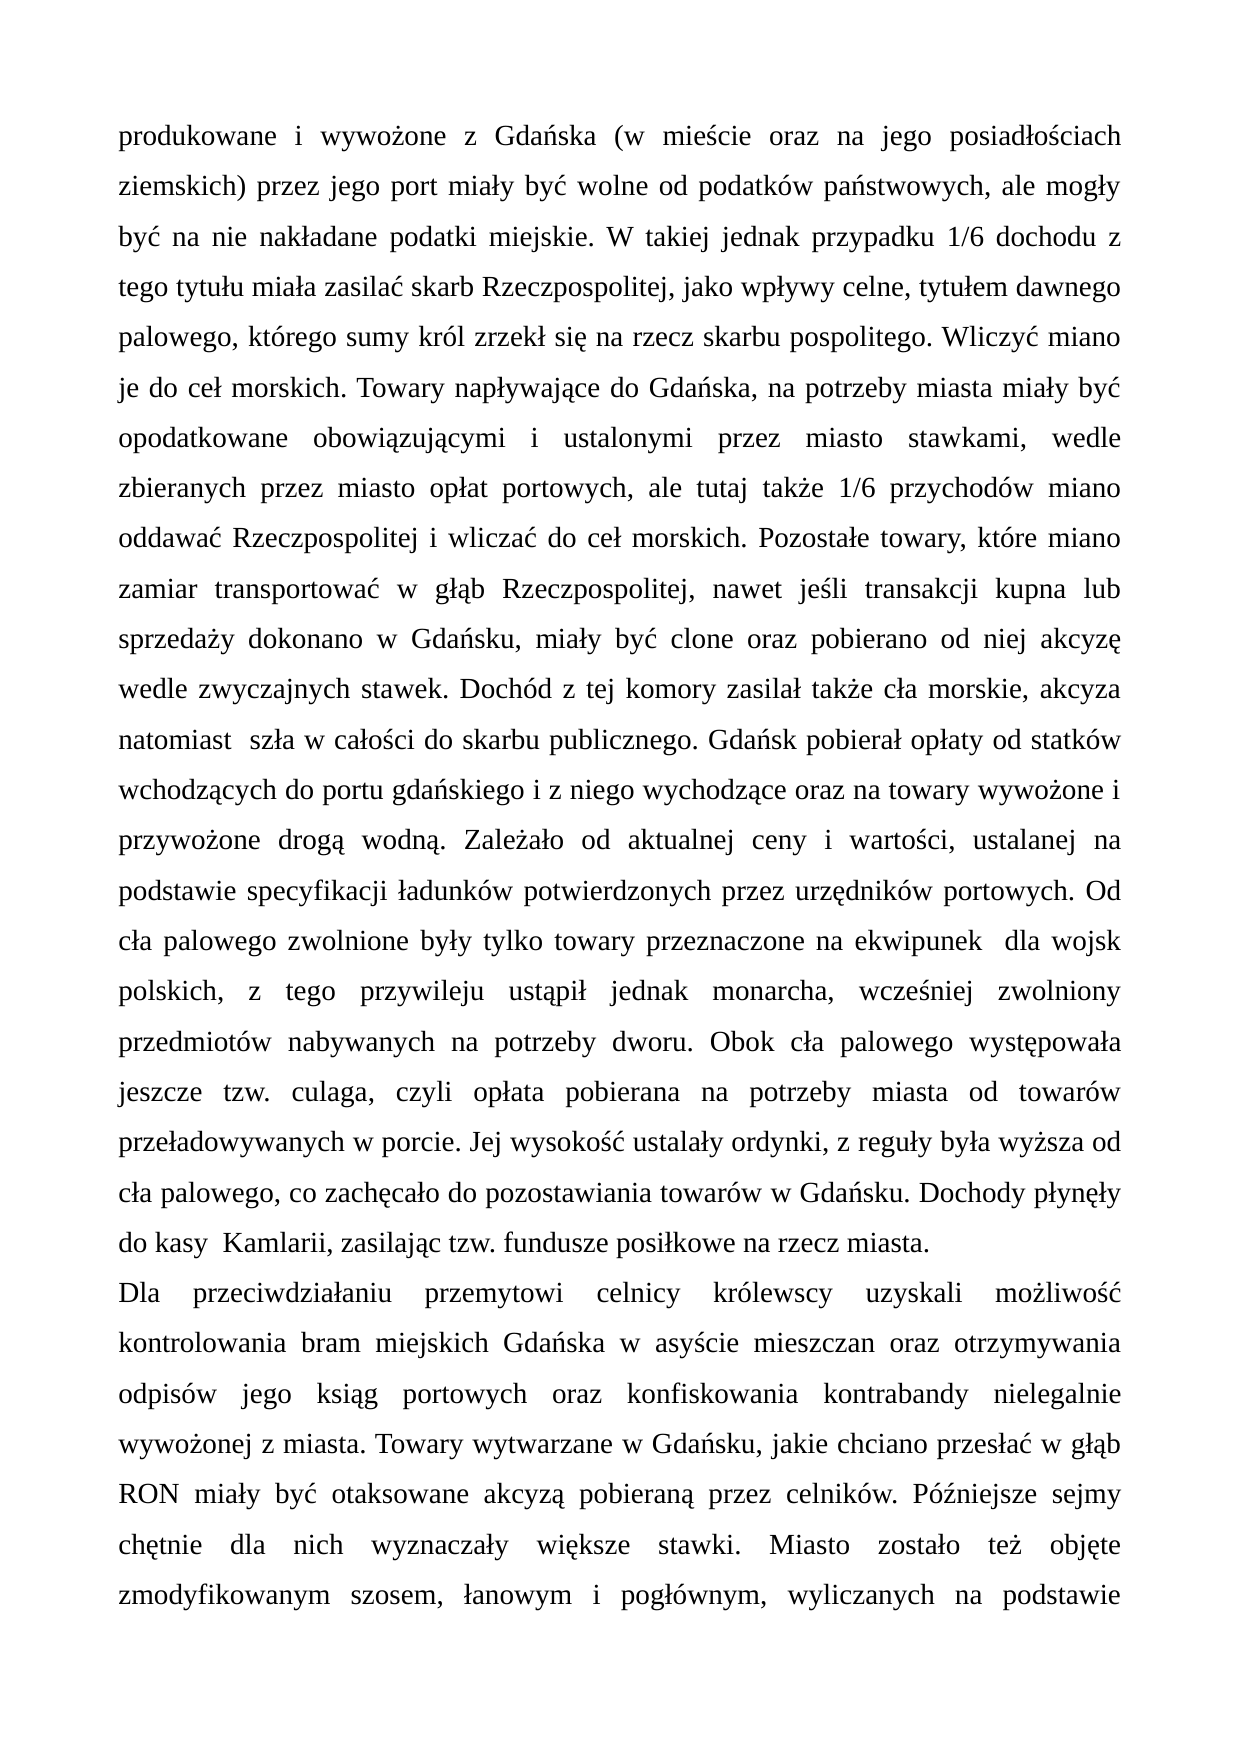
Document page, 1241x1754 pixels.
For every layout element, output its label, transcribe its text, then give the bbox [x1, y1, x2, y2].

text Dla przeciwdziałaniu przemytowi celnicy królewscy uzyskali możliwość kontrolowania bram miejskich Gdańska w asyście mieszczan oraz otrzymywania odpisów jego ksiąg portowych oraz konfiskowania kontrabandy nielegalnie wywożonej z miasta. Towary wytwarzane w Gdańsku, jakie chciano przesłać w głąb RON miały być otaksowane akcyzą pobieraną przez celników. Późniejsze sejmy chętnie dla nich wyznaczały większe stawki. Miasto zostało też objęte zmodyfikowanym szosem, łanowym i pogłównym, wyliczanych na podstawie [118, 1275, 1122, 1611]
text produkowane i wywożone z Gdańska (w mieście oraz na jego posiadłościach ziemskich) przez jego port miały być wolne od podatków państwowych, ale mogły być na nie nakładane podatki miejskie. W takiej jednak przypadku 1/6 dochodu z tego tytułu miała zasilać skarb Rzeczpospolitej, jako wpływy celne, tytułem dawnego palowego, którego sumy król zrzekł się na rzecz skarbu pospolitego. Wliczyć miano je do ceł morskich. Towary napływające do Gdańska, na potrzeby miasta miały być opodatkowane obowiązującymi i ustalonymi przez miasto stawkami, wedle zbieranych przez miasto opłat portowych, ale tutaj także 1/6 przychodów miano oddawać Rzeczpospolitej i wliczać do ceł morskich. Pozostałe towary, które miano zamiar transportować w głąb Rzeczpospolitej, nawet jeśli transakcji kupna lub sprzedaży dokonano w Gdańsku, miały być clone oraz pobierano od niej akcyzę wedle zwyczajnych stawek. Dochód z tej komory zasilał także cła morskie, akcyza natomiast szła w całości do skarbu publicznego. Gdańsk pobierał opłaty od statków wchodzących do portu gdańskiego i z niego wychodzące oraz na towary wywożone i przywożone drogą wodną. Zależało od aktualnej ceny i wartości, ustalanej na podstawie specyfikacji ładunków potwierdzonych przez urzędników portowych. Od cła palowego zwolnione były tylko towary przeznaczone na ekwipunek dla wojsk polskich, z tego przywileju ustąpił jednak monarcha, wcześniej zwolniony przedmiotów nabywanych na potrzeby dworu. Obok cła palowego występowała jeszcze tzw. culaga, czyli opłata pobierana na potrzeby miasta od towarów przeładowywanych w porcie. Jej wysokość ustalały ordynki, z reguły była wyższa od cła palowego, co zachęcało do pozostawiania towarów w Gdańsku. Dochody płynęły do kasy Kamlarii, zasilając tzw. fundusze posiłkowe na rzecz miasta. [118, 118, 1122, 1258]
